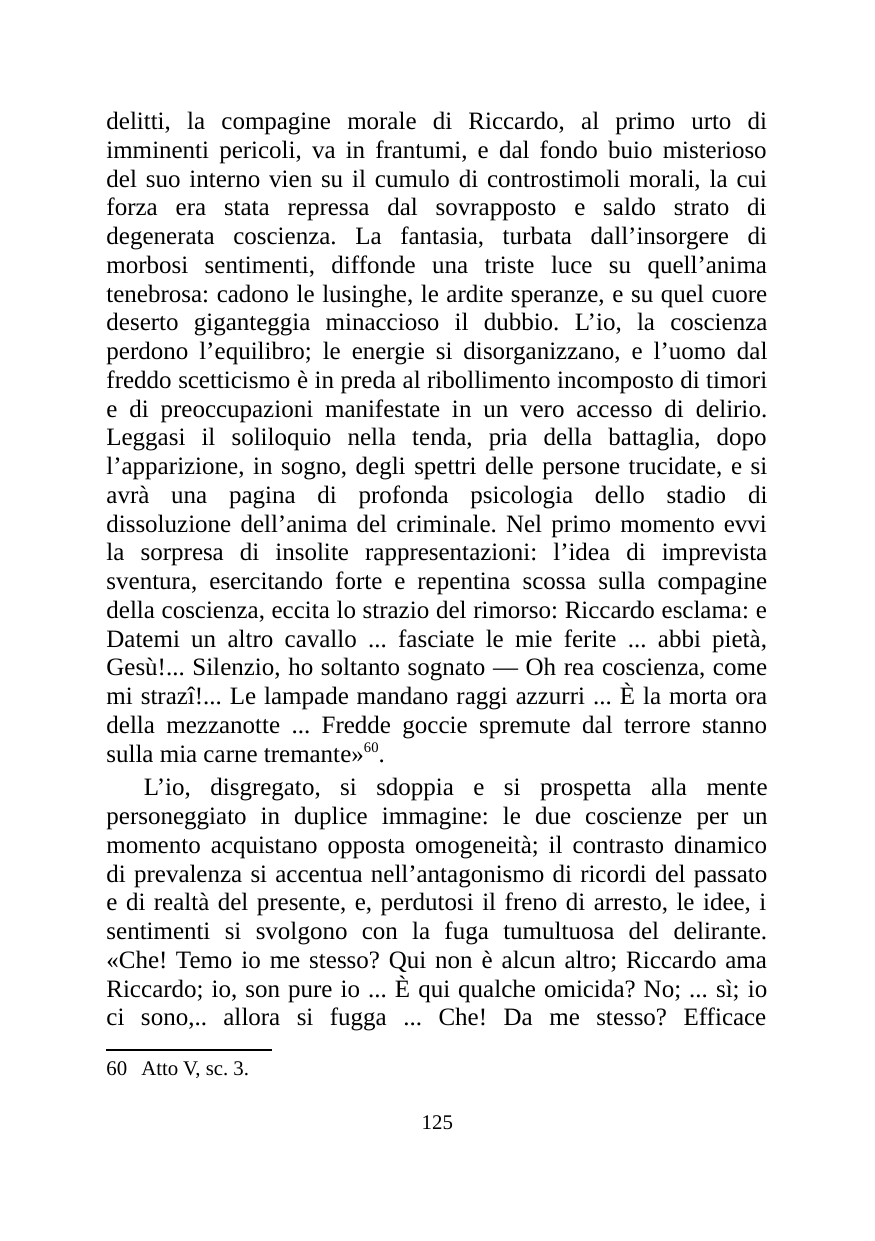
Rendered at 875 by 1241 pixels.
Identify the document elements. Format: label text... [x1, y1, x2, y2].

text Atto V, sc. 3. [106, 1056, 768, 1080]
text L’io, disgregato, si sdoppia e si prospetta alla mente personeggiato in duplice immagine: le due coscienze per un momento acquistano opposta omogeneità; il contrasto dinamico di prevalenza si accentua nell’antagonismo di ricordi del passato e di realtà del presente, e, perdutosi il freno di arresto, le idee, i sentimenti si svolgono con la fuga tumultuosa del delirante. «Che! Temo io me stesso? Qui non è alcun altro; Riccardo ama Riccardo; io, son pure io ... È qui qualche omicida? No; ... sì; io ci sono,.. allora si fugga ... Che! Da me stesso? Efficace [106, 772, 768, 1031]
text delitti, la compagine morale di Riccardo, al primo urto di imminenti pericoli, va in frantumi, e dal fondo buio misterioso del suo interno vien su il cumulo di controstimoli morali, la cui forza era stata repressa dal sovrapposto e saldo strato di degenerata coscienza. La fantasia, turbata dall’insorgere di morbosi sentimenti, diffonde una triste luce su quell’anima tenebrosa: cadono le lusinghe, le ardite speranze, e su quel cuore deserto giganteggia minaccioso il dubbio. L’io, la coscienza perdono l’equilibro; le energie si disorganizzano, e l’uomo dal freddo scetticismo è in preda al ribollimento incomposto di timori e di preoccupazioni manifestate in un vero accesso di delirio. Leggasi il soliloquio nella tenda, pria della battaglia, dopo l’apparizione, in sogno, degli spettri delle persone trucidate, e si avrà una pagina di profonda psicologia dello stadio di dissoluzione dell’anima del criminale. Nel primo momento evvi la sorpresa di insolite rappresentazioni: l’idea di imprevista sventura, esercitando forte e repentina scossa sulla compagine della coscienza, eccita lo strazio del rimorso: Riccardo esclama: e Datemi un altro cavallo ... fasciate le mie ferite ... abbi pietà, Gesù!... Silenzio, ho soltanto sognato ― Oh rea coscienza, come mi strazî!... Le lampade mandano raggi azzurri ... È la morta ora della mezzanotte ... Fredde goccie spremute dal terrore stanno sulla mia carne tremante». [106, 106, 768, 767]
